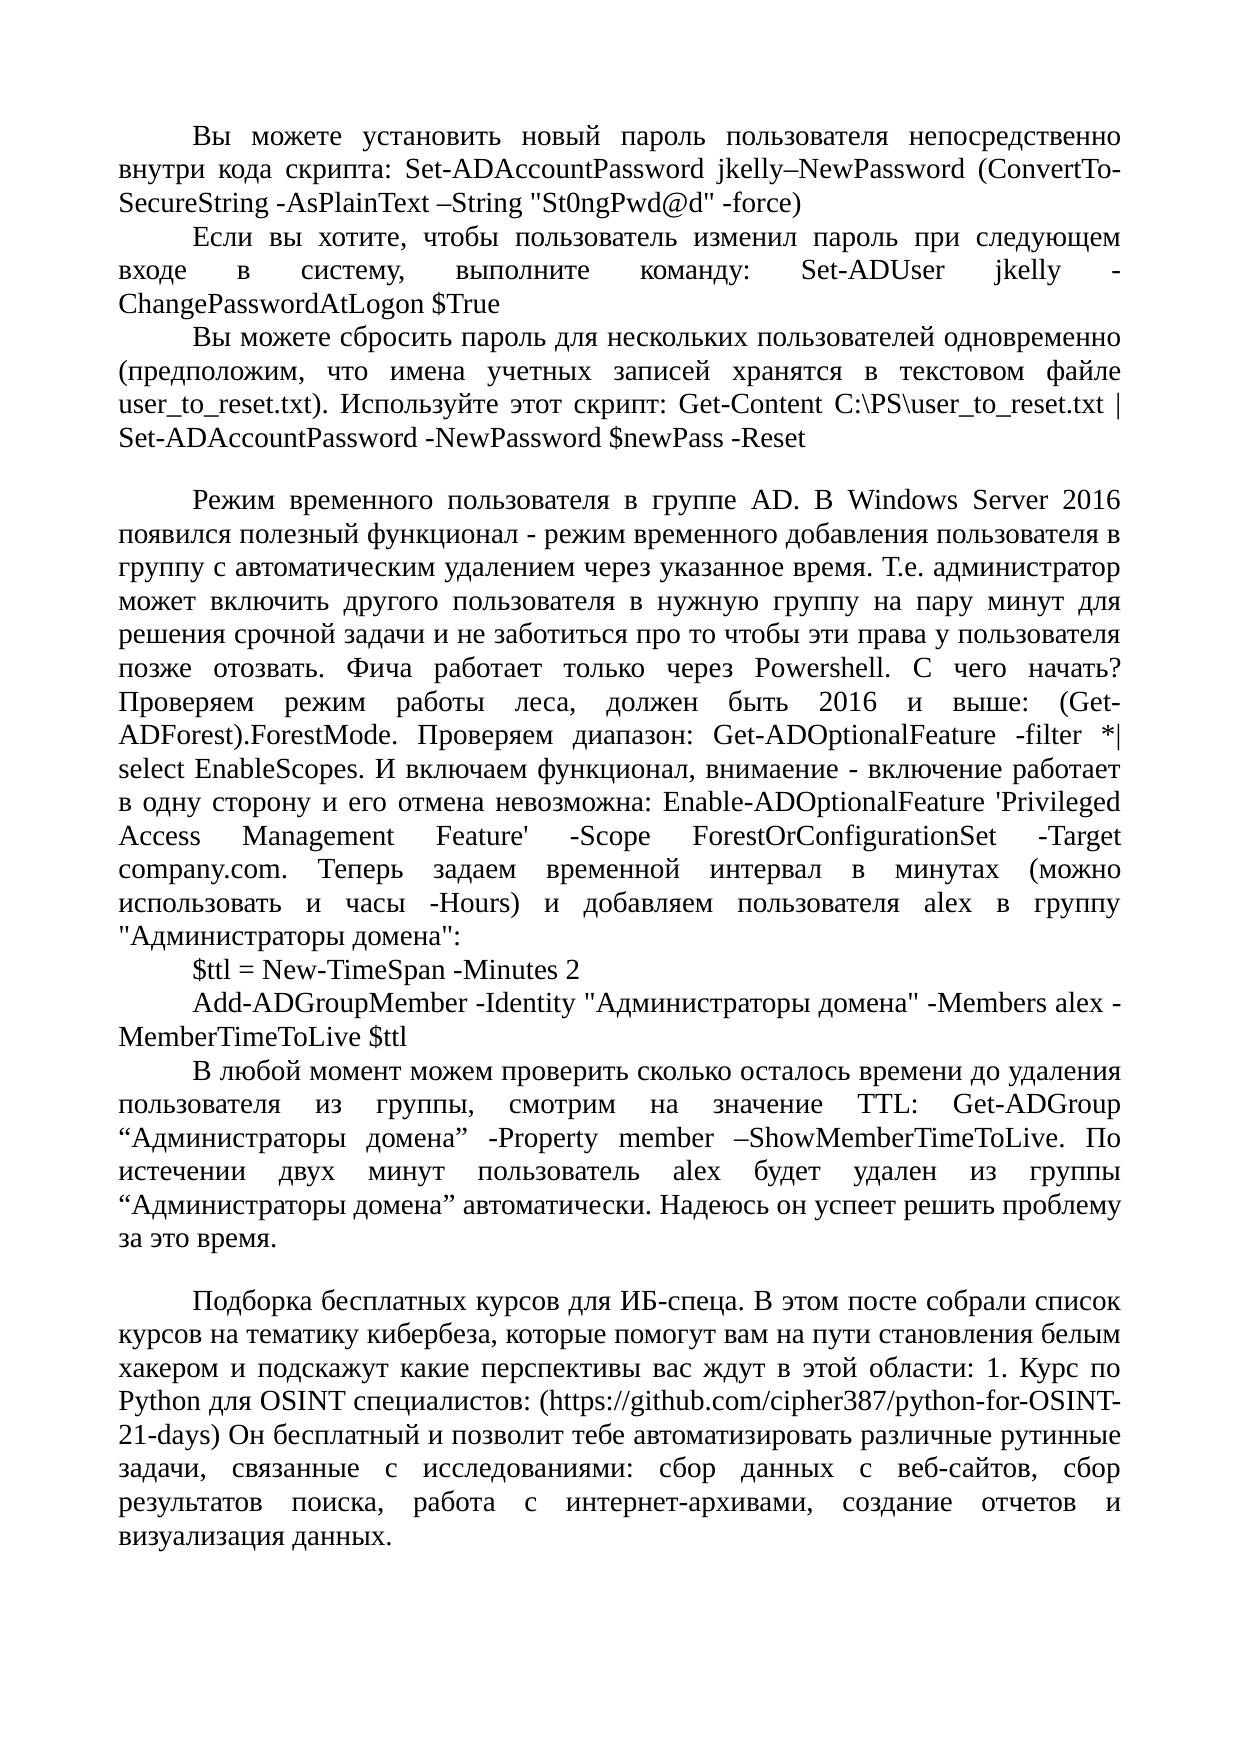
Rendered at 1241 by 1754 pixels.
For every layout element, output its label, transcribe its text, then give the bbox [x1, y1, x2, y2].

text Режим временного пользователя в группе AD. В Windows Server 2016 появился полезный функционал - режим временного добавления пользователя в группу с автоматическим удалением через указанное время. Т.е. администратор может включить другого пользователя в нужную группу на пару минут для решения срочной задачи и не заботиться про то чтобы эти права у пользователя позже отозвать. Фича работает только через Powershell. С чего начать? Проверяем режим работы леса, должен быть 2016 и выше: (Get-ADForest).ForestMode. Проверяем диапазон: Get-ADOptionalFeature -filter *| select EnableScopes. И включаем функционал, внимаение - включение работает в одну сторону и его отмена невозможна: Enable-ADOptionalFeature 'Privileged Access Management Feature' -Scope ForestOrConfigurationSet -Target company.com. Теперь задаем временной интервал в минутах (можно использовать и часы -Hours) и добавляем пользователя alex в группу "Администраторы домена": [118, 482, 1122, 952]
text Если вы хотите, чтобы пользователь изменил пароль при следующем входе в систему, выполните команду: Set-ADUser jkelly -ChangePasswordAtLogon $True [118, 219, 1122, 319]
text Вы можете установить новый пароль пользователя непосредственно внутри кода скрипта: Set-ADAccountPassword jkelly–NewPassword (ConvertTo-SecureString -AsPlainText –String "St0ngPwd@d" -force) [118, 118, 1122, 219]
text Подборка бесплатных курсов для ИБ-спеца. В этом посте собрали список курсов на тематику кибербеза, которые помогут вам на пути становления белым хакером и подскажут какие перспективы вас ждут в этой области: 1. Курс по Python для OSINT специалистов: (https://github.com/cipher387/python-for-OSINT-21-days) Он бесплатный и позволит тебе автоматизировать различные рутинные задачи, связанные с исследованиями: сбор данных с веб-сайтов, сбор результатов поиска, работа с интернет-архивами, создание отчетов и визуализация данных. [118, 1283, 1122, 1551]
text $ttl = New-TimeSpan -Minutes 2 [118, 952, 1122, 986]
text В любой момент можем проверить сколько осталось времени до удаления пользователя из группы, смотрим на значение TTL: Get-ADGroup “Администраторы домена” -Property member –ShowMemberTimeToLive. По истечении двух минут пользователь alex будет удален из группы “Администраторы домена” автоматически. Надеюсь он успеет решить проблему за это время. [118, 1053, 1122, 1254]
text Add-ADGroupMember -Identity "Администраторы домена" -Members alex -MemberTimeToLive $ttl [118, 986, 1122, 1053]
text Вы можете сбросить пароль для нескольких пользователей одновременно (предположим, что имена учетных записей хранятся в текстовом файле user_to_reset.txt). Используйте этот скрипт: Get-Content C:\PS\user_to_reset.txt | Set-ADAccountPassword -NewPassword $newPass -Reset [118, 319, 1122, 453]
